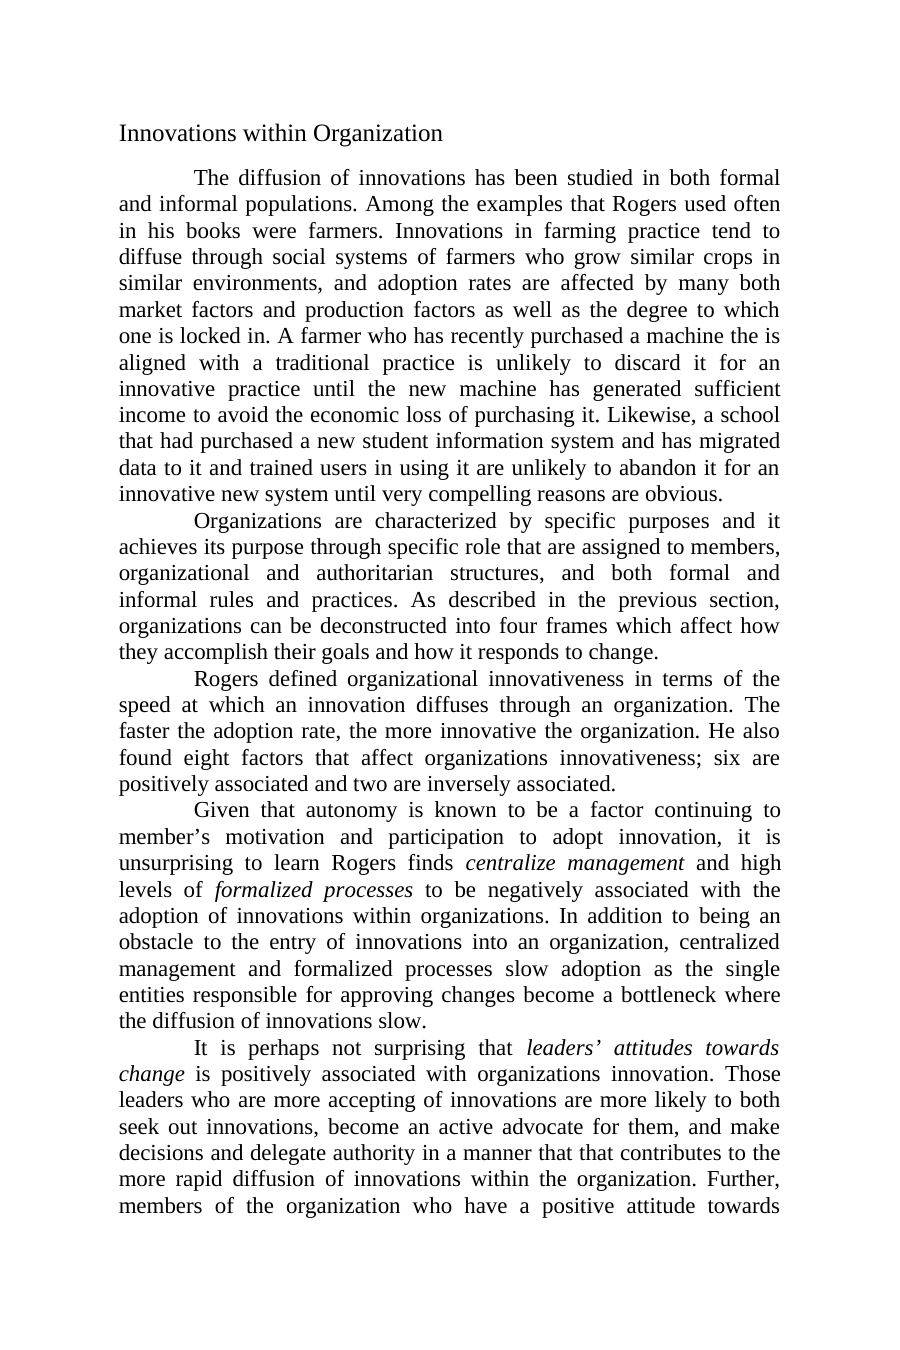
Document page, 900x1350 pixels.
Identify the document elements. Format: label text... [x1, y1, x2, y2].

text It is perhaps not surprising that leaders’ attitudes towards change is positively associated with organizations innovation. Those leaders who are more accepting of innovations are more likely to both seek out innovations, become an active advocate for them, and make decisions and delegate authority in a manner that that contributes to the more rapid diffusion of innovations within the organization. Further, members of the organization who have a positive attitude towards [118, 1034, 781, 1218]
text Rogers defined organizational innovativeness in terms of the speed at which an innovation diffuses through an organization. The faster the adoption rate, the more innovative the organization. He also found eight factors that affect organizations innovativeness; six are positively associated and two are inversely associated. [118, 665, 781, 797]
text Given that autonomy is known to be a factor continuing to member’s motivation and participation to adopt innovation, it is unsurprising to learn Rogers finds centralize management and high levels of formalized processes to be negatively associated with the adoption of innovations within organizations. In addition to being an obstacle to the entry of innovations into an organization, centralized management and formalized processes slow adoption as the single entities responsible for approving changes become a bottleneck where the diffusion of innovations slow. [118, 797, 781, 1034]
text The diffusion of innovations has been studied in both formal and informal populations. Among the examples that Rogers used often in his books were farmers. Innovations in farming practice tend to diffuse through social systems of farmers who grow similar crops in similar environments, and adoption rates are affected by many both market factors and production factors as well as the degree to which one is locked in. A farmer who has recently purchased a machine the is aligned with a traditional practice is unlikely to discard it for an innovative practice until the new machine has generated sufficient income to avoid the economic loss of purchasing it. Likewise, a school that had purchased a new student information system and has migrated data to it and trained users in using it are unlikely to abandon it for an innovative new system until very compelling reasons are obvious. [118, 164, 781, 507]
subtitle Innovations within Organization [118, 118, 781, 147]
text Organizations are characterized by specific purposes and it achieves its purpose through specific role that are assigned to members, organizational and authoritarian structures, and both formal and informal rules and practices. As described in the previous section, organizations can be deconstructed into four frames which affect how they accomplish their goals and how it responds to change. [118, 507, 781, 665]
